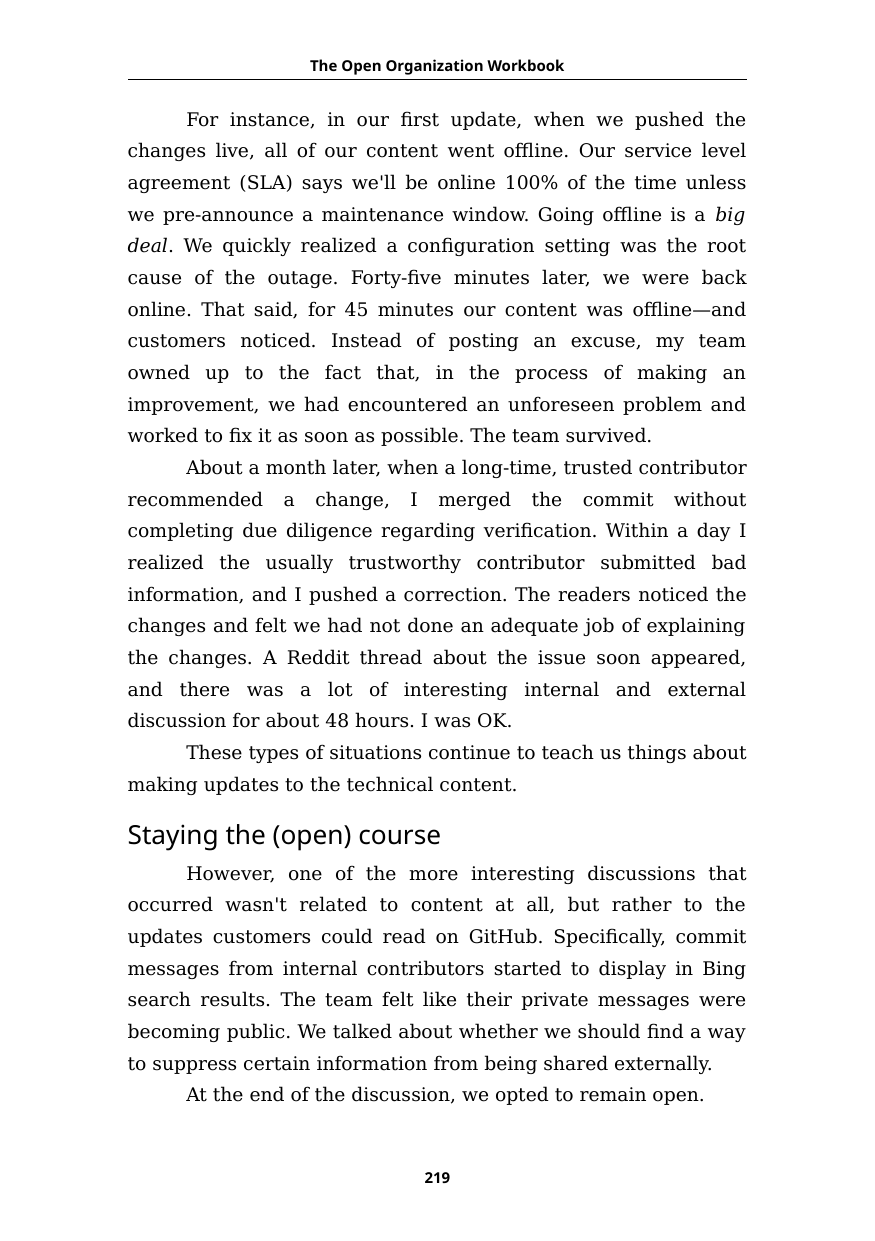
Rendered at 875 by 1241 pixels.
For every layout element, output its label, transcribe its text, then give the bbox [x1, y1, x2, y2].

text However, one of the more interesting discussions that occurred wasn't related to content at all, but rather to the updates customers could read on GitHub. Specifically, commit messages from internal contributors started to display in Bing search results. The team felt like their private messages were becoming public. We talked about whether we should find a way to suppress certain information from being shared externally. [127, 863, 747, 1075]
text For instance, in our first update, when we pushed the changes live, all of our content went offline. Our service level agreement (SLA) says we'll be online 100% of the time unless we pre-announce a maintenance window. Going offline is a big deal. We quickly realized a configuration setting was the root cause of the outage. Forty-five minutes later, we were back online. That said, for 45 minutes our content was offline—and customers noticed. Instead of posting an excuse, my team owned up to the fact that, in the process of making an improvement, we had encountered an unforeseen problem and worked to fix it as soon as possible. The team survived. [127, 109, 747, 447]
subtitle Staying the (open) course [127, 820, 747, 850]
text At the end of the discussion, we opted to remain open. [127, 1084, 747, 1106]
text These types of situations continue to teach us things about making updates to the technical content. [127, 742, 747, 796]
text About a month later, when a long-time, trusted contributor recommended a change, I merged the commit without completing due diligence regarding verification. Within a day I realized the usually trustworthy contributor submitted bad information, and I pushed a correction. The readers noticed the changes and felt we had not done an adequate job of explaining the changes. A Reddit thread about the issue soon appeared, and there was a lot of interesting internal and external discussion for about 48 hours. I was OK. [127, 457, 747, 732]
